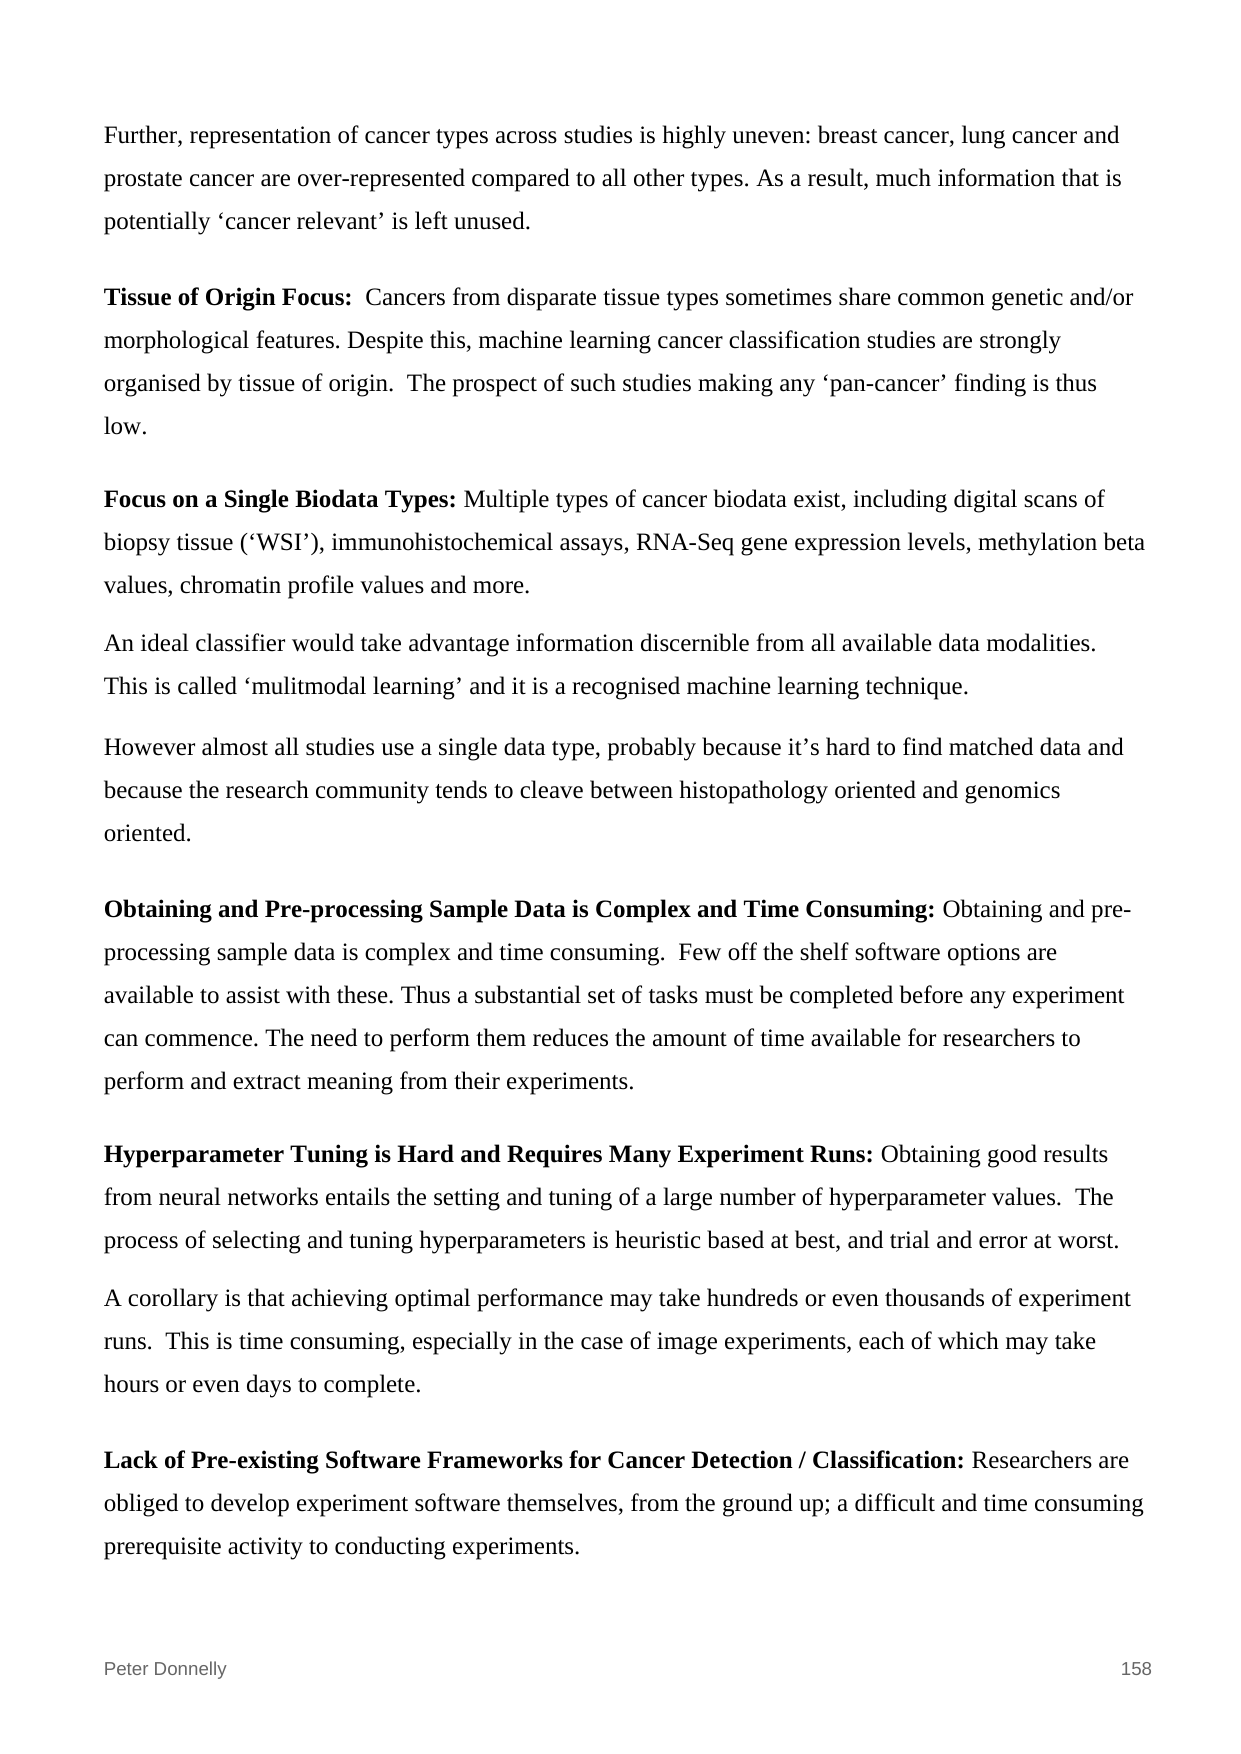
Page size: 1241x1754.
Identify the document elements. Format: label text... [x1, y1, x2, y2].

text Further, representation of cancer types across studies is highly uneven: breast cancer, lung cancer and prostate cancer are over-represented compared to all other types. As a result, much information that is potentially ‘cancer relevant’ is left unused. [103, 120, 1146, 235]
text An ideal classifier would take advantage information discernible from all available data modalities. This is called ‘mulitmodal learning’ and it is a recognised machine learning technique. [103, 628, 1146, 700]
text Hyperparameter Tuning is Hard and Requires Many Experiment Runs: Obtaining good results from neural networks entails the setting and tuning of a large number of hyperparameter values. The process of selecting and tuning hyperparameters is heuristic based at best, and trial and error at worst. [103, 1139, 1146, 1254]
text However almost all studies use a single data type, probably because it’s hard to find matched data and because the research community tends to cleave between histopathology oriented and genomics oriented. [103, 732, 1146, 847]
text Focus on a Single Biodata Types: Multiple types of cancer biodata exist, including digital scans of biopsy tissue (‘WSI’), immunohistochemical assays, RNA-Seq gene expression levels, methylation beta values, chromatin profile values and more. [103, 484, 1146, 599]
text Lack of Pre-existing Software Frameworks for Cancer Detection / Classification: Researchers are obliged to develop experiment software themselves, from the ground up; a difficult and time consuming prerequisite activity to conducting experiments. [103, 1445, 1146, 1560]
text A corollary is that achieving optimal performance may take hundreds or even thousands of experiment runs. This is time consuming, especially in the case of image experiments, each of which may take hours or even days to complete. [103, 1283, 1146, 1398]
text Obtaining and Pre-processing Sample Data is Complex and Time Consuming: Obtaining and pre-processing sample data is complex and time consuming. Few off the shelf software options are available to assist with these. Thus a substantial set of tasks must be completed before any experiment can commence. The need to perform them reduces the amount of time available for researchers to perform and extract meaning from their experiments. [103, 894, 1146, 1095]
text Tissue of Origin Focus: Cancers from disparate tissue types sometimes share common genetic and/or morphological features. Despite this, machine learning cancer classification studies are strongly organised by tissue of origin. The prospect of such studies making any ‘pan-cancer’ finding is thus low. [103, 282, 1146, 440]
